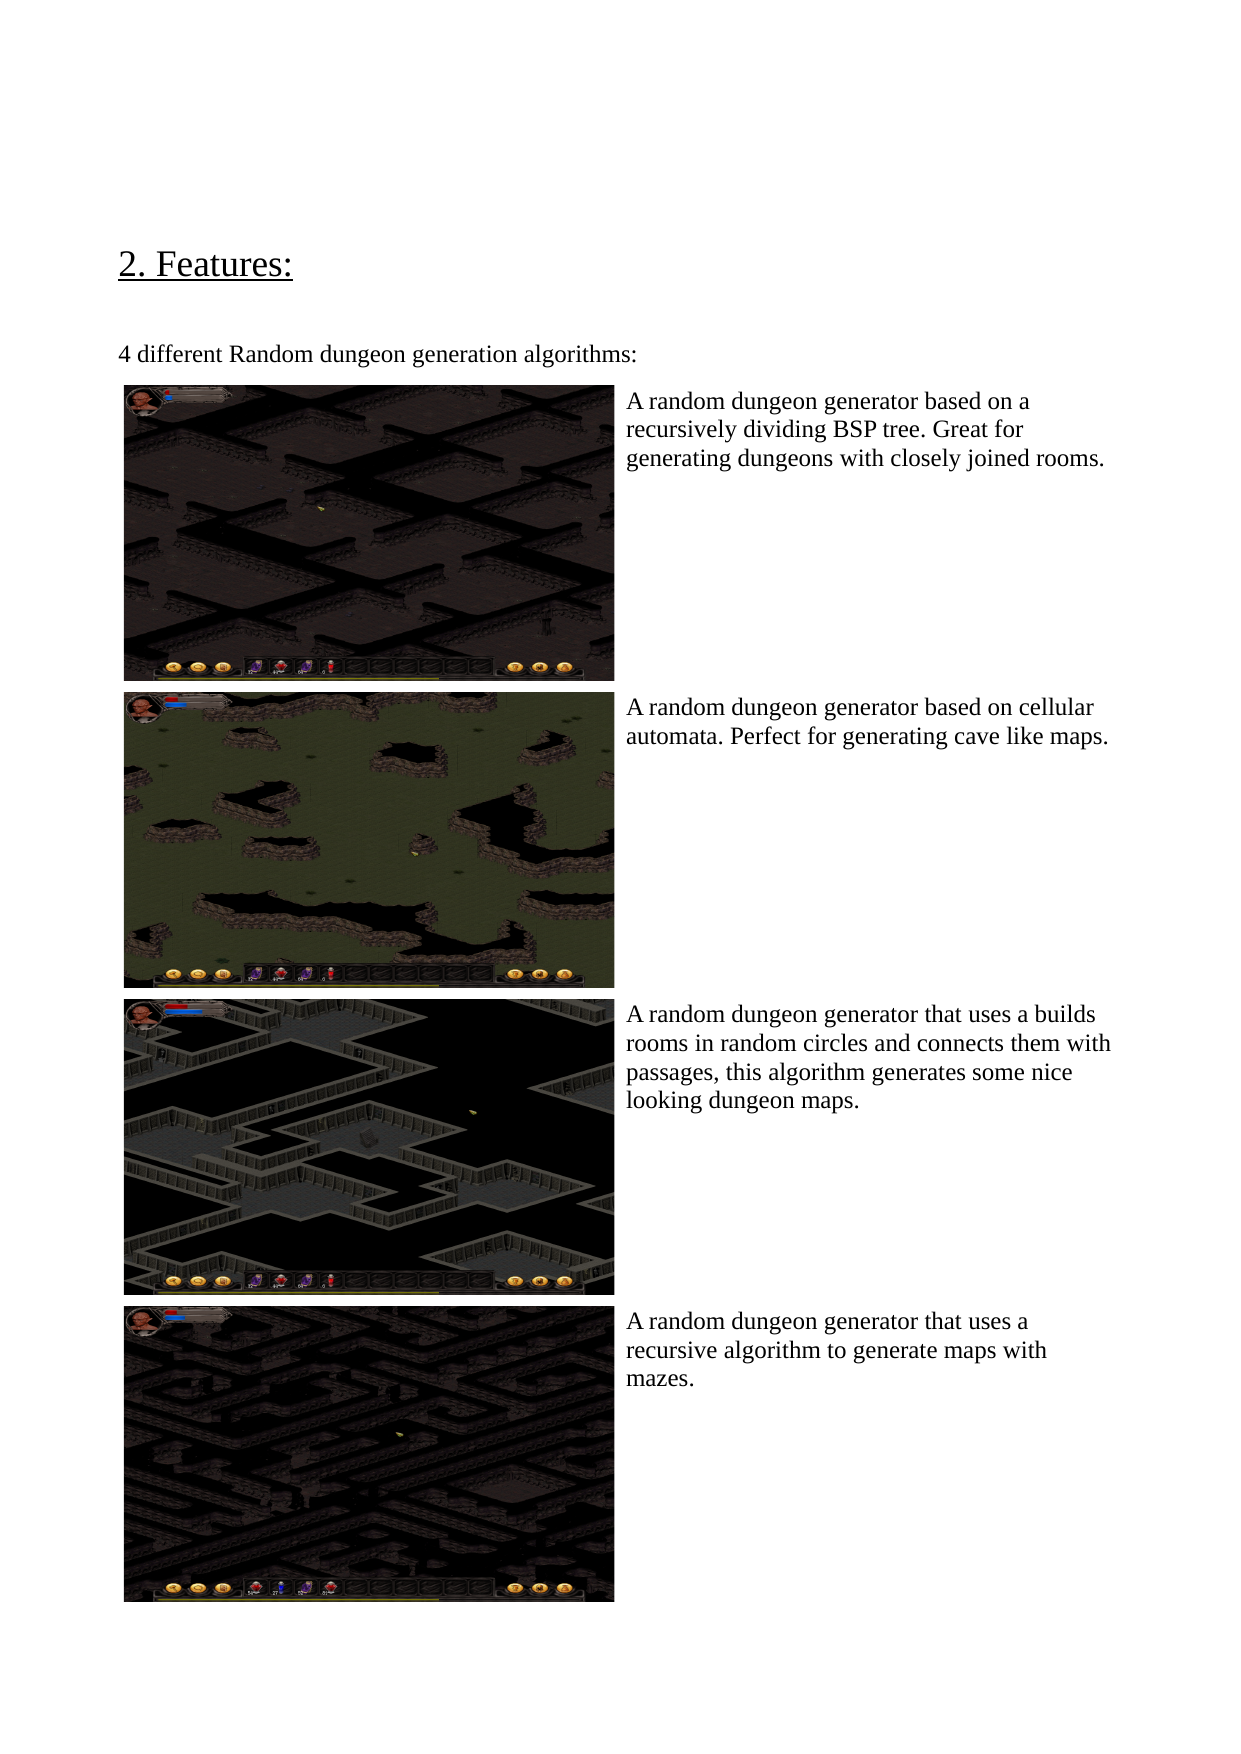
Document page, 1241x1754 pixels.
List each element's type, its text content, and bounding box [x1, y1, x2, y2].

picture [123, 385, 615, 681]
table_cell [118, 687, 620, 993]
table_cell A random dungeon generator based on cellular automata. Perfect for generating cave like maps. [620, 687, 1122, 993]
table_cell [118, 994, 620, 1300]
text 2. Features: [118, 242, 1122, 285]
picture [123, 1306, 615, 1602]
table_header A random dungeon generator based on a recursively dividing BSP tree. Great for generating dungeons with closely joined rooms. [620, 380, 1122, 687]
picture [123, 692, 615, 988]
table_cell A random dungeon generator that uses a recursive algorithm to generate maps with mazes. [620, 1300, 1122, 1607]
table_cell [118, 1300, 620, 1607]
text 4 different Random dungeon generation algorithms: [118, 339, 1122, 367]
picture [123, 999, 615, 1295]
table_cell A random dungeon generator that uses a builds rooms in random circles and connects them with passages, this algorithm generates some nice looking dungeon maps. [620, 994, 1122, 1300]
table_header [118, 380, 620, 687]
